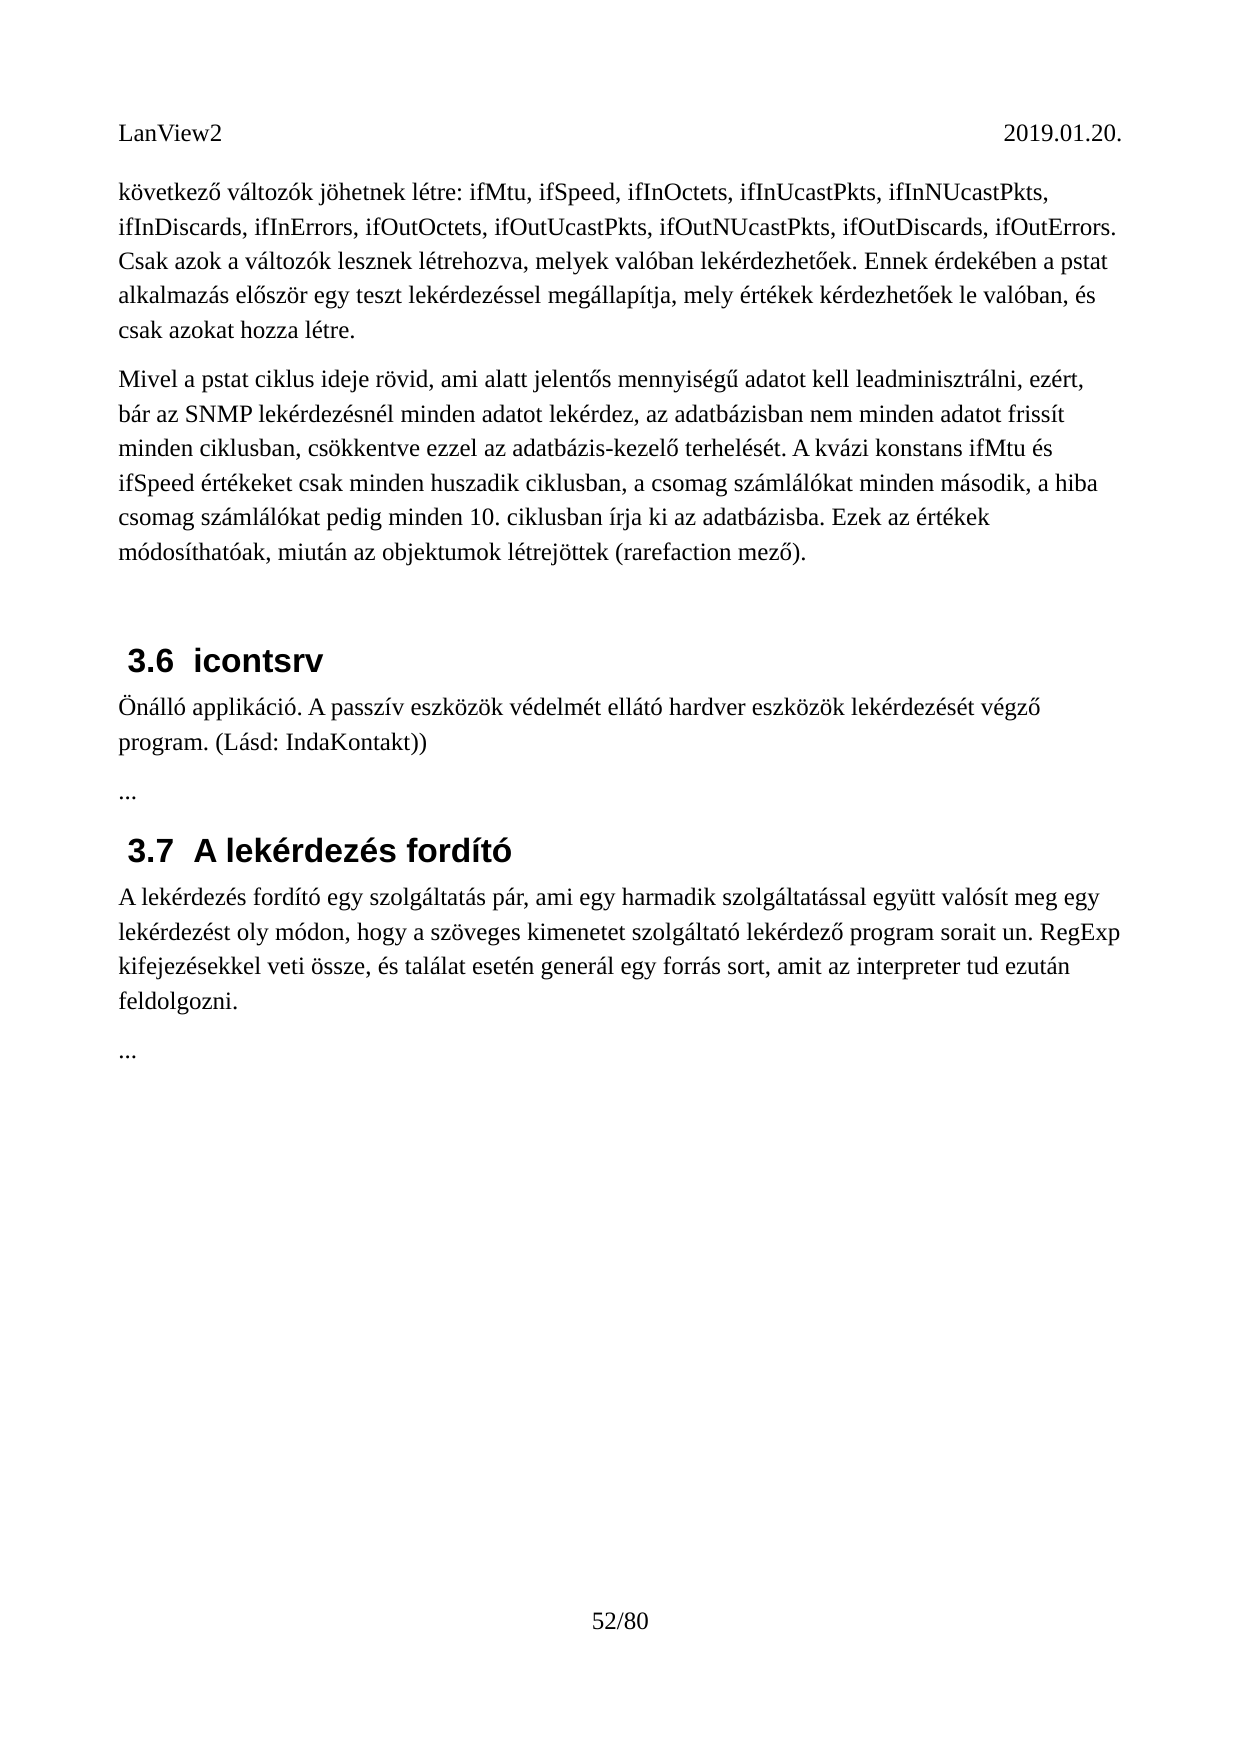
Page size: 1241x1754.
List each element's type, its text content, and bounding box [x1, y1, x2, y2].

text ... [118, 1035, 1122, 1064]
text A lekérdezés fordító egy szolgáltatás pár, ami egy harmadik szolgáltatással együtt valósít meg egy lekérdezést oly módon, hogy a szöveges kimenetet szolgáltató lekérdező program sorait un. RegExp kifejezésekkel veti össze, és találat esetén generál egy forrás sort, amit az interpreter tud ezután feldolgozni. [118, 882, 1122, 1014]
text ... [118, 776, 1122, 805]
subtitle icontsrv [118, 641, 1122, 680]
text Mivel a pstat ciklus ideje rövid, ami alatt jelentős mennyiségű adatot kell leadminisztrálni, ezért, bár az SNMP lekérdezésnél minden adatot lekérdez, az adatbázisban nem minden adatot frissít minden ciklusban, csökkentve ezzel az adatbázis-kezelő terhelését. A kvázi konstans ifMtu és ifSpeed értékeket csak minden huszadik ciklusban, a csomag számlálókat minden második, a hiba csomag számlálókat pedig minden 10. ciklusban írja ki az adatbázisba. Ezek az értékek módosíthatóak, miután az objektumok létrejöttek (rarefaction mező). [118, 364, 1122, 565]
subtitle A lekérdezés fordító [118, 831, 1122, 870]
text Önálló applikáció. A passzív eszközök védelmét ellátó hardver eszközök lekérdezését végző program. (Lásd: IndaKontakt)) [118, 692, 1122, 756]
text következő változók jöhetnek létre: ifMtu, ifSpeed, ifInOctets, ifInUcastPkts, ifInNUcastPkts, ifInDiscards, ifInErrors, ifOutOctets, ifOutUcastPkts, ifOutNUcastPkts, ifOutDiscards, ifOutErrors. Csak azok a változók lesznek létrehozva, melyek valóban lekérdezhetőek. Ennek érdekében a pstat alkalmazás először egy teszt lekérdezéssel megállapítja, mely értékek kérdezhetőek le valóban, és csak azokat hozza létre. [118, 177, 1122, 344]
